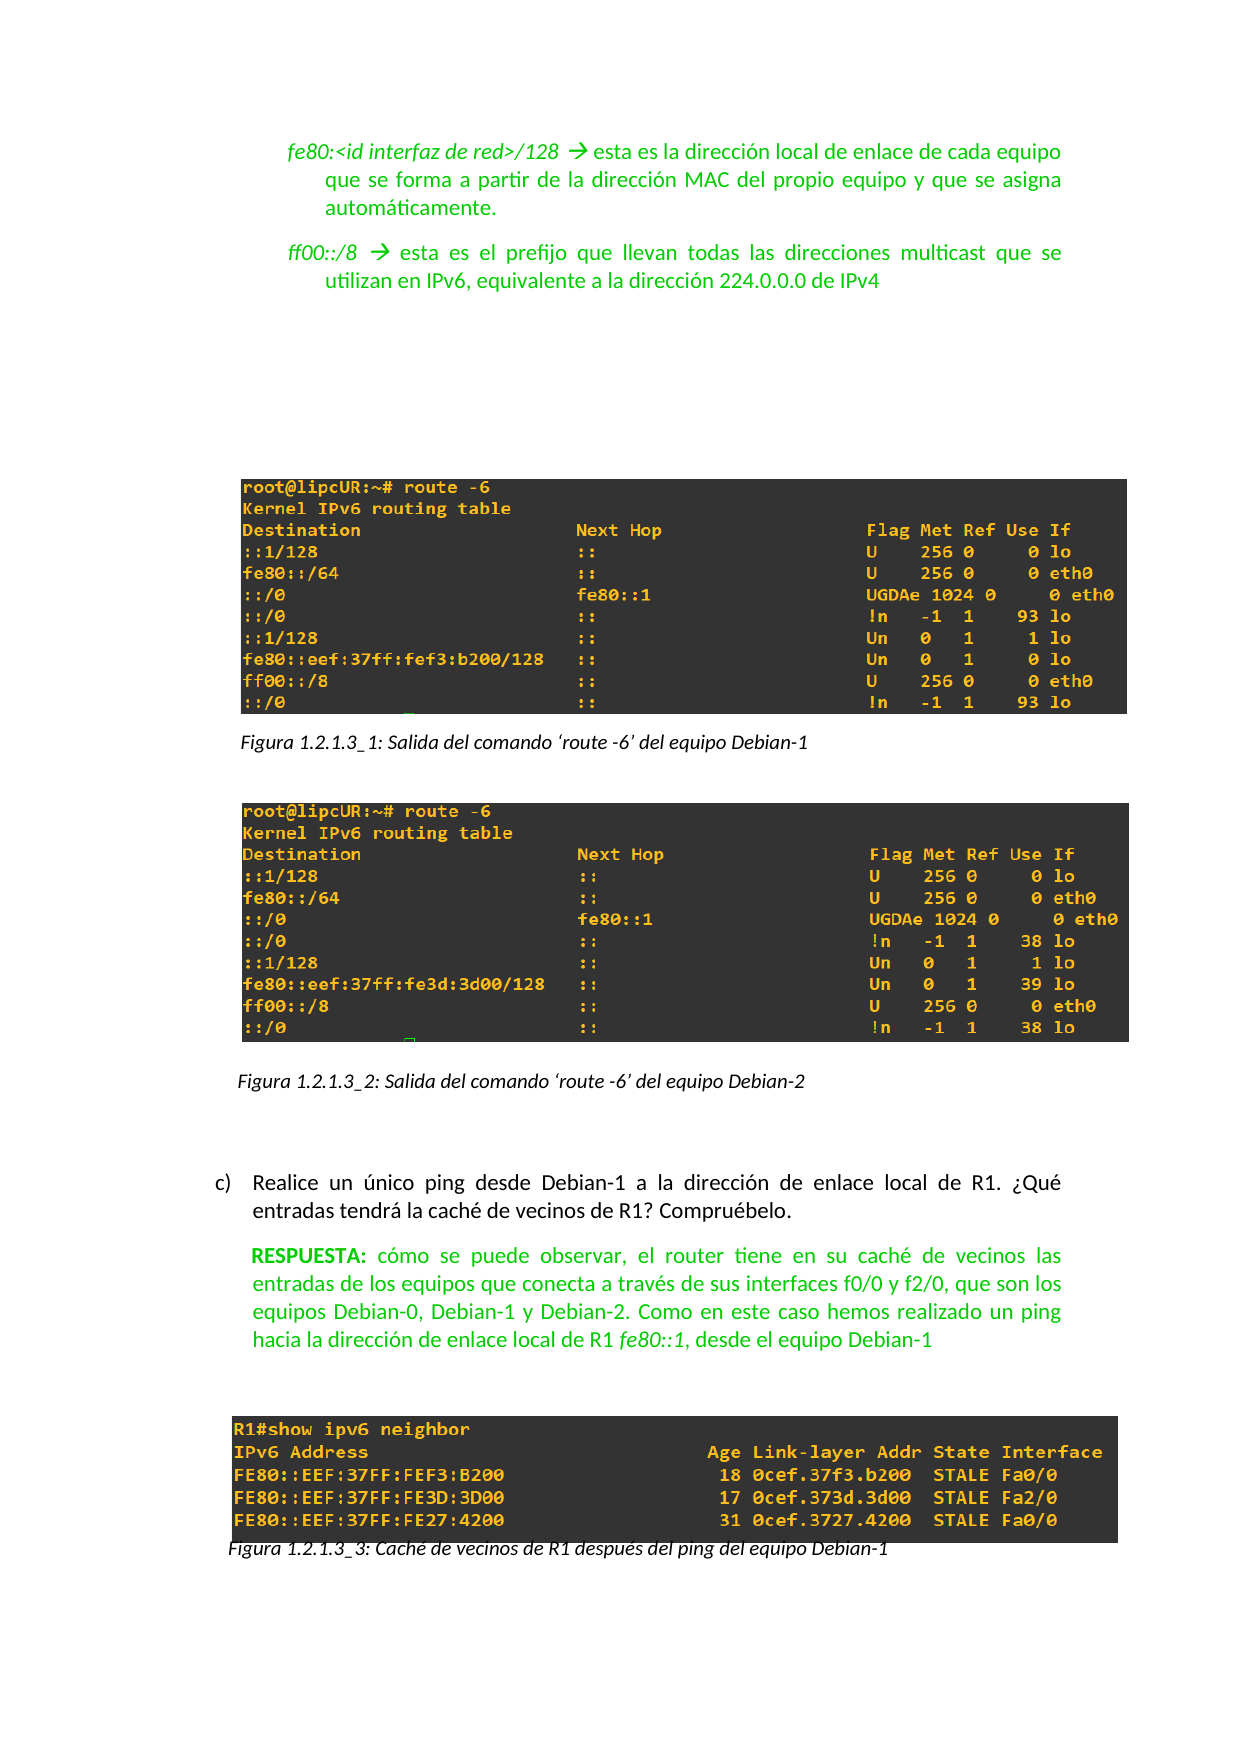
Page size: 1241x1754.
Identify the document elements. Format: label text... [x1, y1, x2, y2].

list Realice un único ping desde Debian-1 a la dirección de enlace local de R1. ¿Qué entradas tendrá la caché de vecinos de R1? Compruébelo. [215, 1168, 1063, 1224]
list ff00::/8  esta es el prefijo que llevan todas las direcciones multicast que se utilizan en IPv6, equivalente a la dirección 224.0.0.0 de IPv4 [287, 238, 1063, 294]
list fe80:<id interfaz de red>/128  esta es la dirección local de enlace de cada equipo que se forma a partir de la dirección MAC del propio equipo y que se asigna automáticamente. [287, 137, 1063, 221]
list RESPUESTA: cómo se puede observar, el router tiene en su caché de vecinos las entradas de los equipos que conecta a través de sus interfaces f0/0 y f2/0, que son los equipos Debian-0, Debian-1 y Debian-2. Como en este caso hemos realizado un ping hacia la dirección de enlace local de R1 fe80::1, desde el equipo Debian-1 [251, 1241, 1063, 1353]
